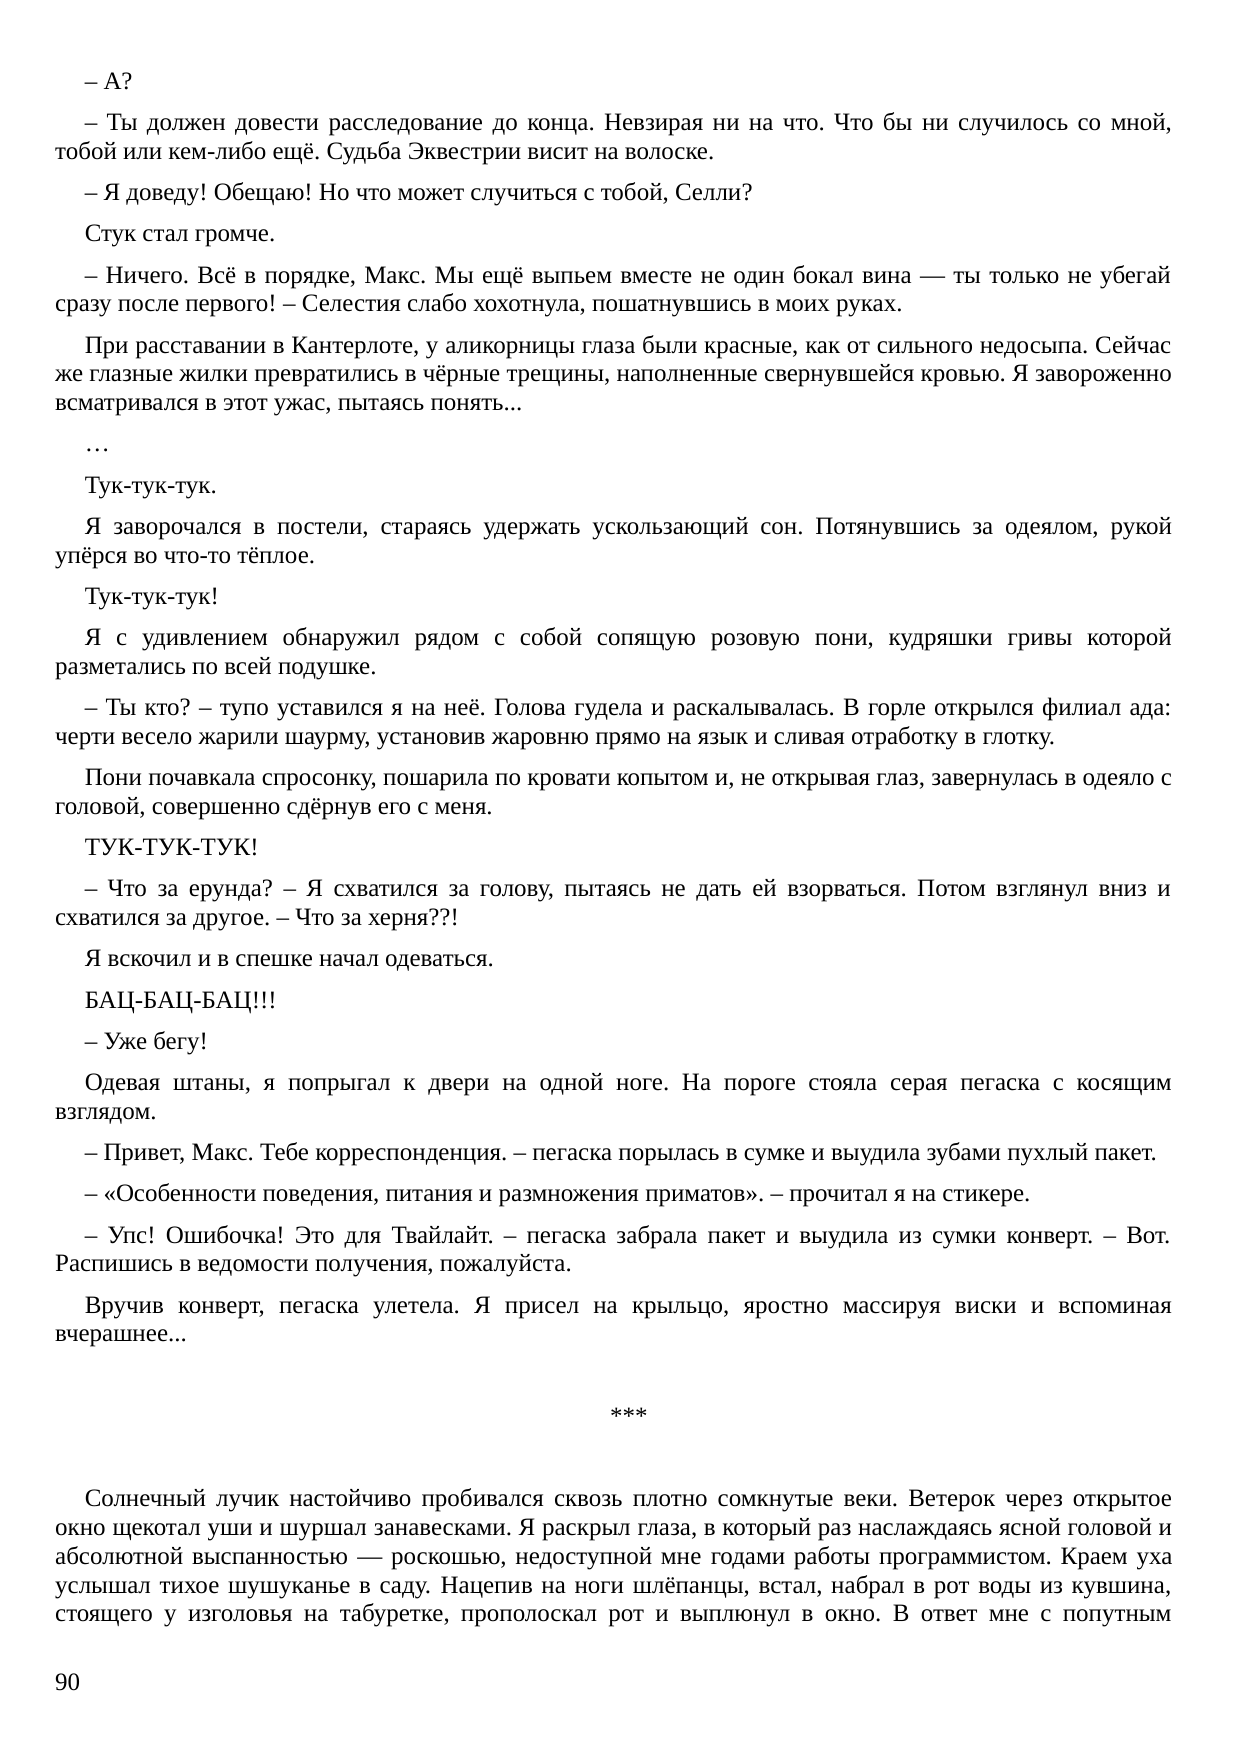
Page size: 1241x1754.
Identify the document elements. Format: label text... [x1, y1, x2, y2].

text – А? [55, 66, 1173, 95]
text – Упс! Ошибочка! Это для Твайлайт. – пегаска забрала пакет и выудила из сумки конверт. – Вот. Распишись в ведомости получения, пожалуйста. [55, 1220, 1173, 1277]
text Я с удивлением обнаружил рядом с собой сопящую розовую пони, кудряшки гривы которой разметались по всей подушке. [55, 622, 1173, 680]
text Одевая штаны, я попрыгал к двери на одной ноге. На пороге стояла серая пегаска с косящим взглядом. [55, 1067, 1173, 1125]
text Тук-тук-тук! [55, 581, 1173, 610]
text Пони почавкала спросонку, пошарила по кровати копытом и, не открывая глаз, завернулась в одеяло с головой, совершенно сдёрнув его с меня. [55, 762, 1173, 820]
text Стук стал громче. [55, 218, 1173, 247]
text – Ты должен довести расследование до конца. Невзирая ни на что. Что бы ни случилось со мной, тобой или кем-либо ещё. Судьба Эквестрии висит на волоске. [55, 107, 1173, 165]
text Вручив конверт, пегаска улетела. Я присел на крыльцо, яростно массируя виски и вспоминая вчерашнее... [55, 1290, 1173, 1347]
text – «Особенности поведения, питания и размножения приматов». – прочитал я на стикере. [55, 1178, 1173, 1207]
text – Ничего. Всё в порядке, Макс. Мы ещё выпьем вместе не один бокал вина — ты только не убегай сразу после первого! – Селестия слабо хохотнула, пошатнувшись в моих руках. [55, 260, 1173, 317]
text – Что за ерунда? – Я схватился за голову, пытаясь не дать ей взорваться. Потом взглянул вниз и схватился за другое. – Что за херня??! [55, 873, 1173, 931]
text При расставании в Кантерлоте, у аликорницы глаза были красные, как от сильного недосыпа. Сейчас же глазные жилки превратились в чёрные трещины, наполненные свернувшейся кровью. Я завороженно всматривался в этот ужас, пытаясь понять... [55, 330, 1173, 416]
text БАЦ-БАЦ-БАЦ!!! [55, 985, 1173, 1013]
text – Привет, Макс. Тебе корреспонденция. – пегаска порылась в сумке и выудила зубами пухлый пакет. [55, 1137, 1173, 1166]
text Я заворочался в постели, стараясь удержать ускользающий сон. Потянувшись за одеялом, рукой упёрся во что-то тёплое. [55, 511, 1173, 568]
text Я вскочил и в спешке начал одеваться. [55, 943, 1173, 972]
text – Ты кто? – тупо уставился я на неё. Голова гудела и раскалывалась. В горле открылся филиал ада: черти весело жарили шаурму, установив жаровню прямо на язык и сливая отработку в глотку. [55, 692, 1173, 750]
text Солнечный лучик настойчиво пробивался сквозь плотно сомкнутые веки. Ветерок через открытое окно щекотал уши и шуршал занавесками. Я раскрыл глаза, в который раз наслаждаясь ясной головой и абсолютной выспанностью — роскошью, недоступной мне годами работы программистом. Краем уха услышал тихое шушуканье в саду. Нацепив на ноги шлёпанцы, встал, набрал в рот воды из кувшина, стоящего у изголовья на табуретке, прополоскал рот и выплюнул в окно. В ответ мне с попутным [55, 1483, 1173, 1627]
text *** [55, 1401, 1173, 1430]
text – Я доведу! Обещаю! Но что может случиться с тобой, Селли? [55, 177, 1173, 206]
text ТУК-ТУК-ТУК! [55, 832, 1173, 861]
text Тук-тук-тук. [55, 470, 1173, 498]
text – Уже бегу! [55, 1026, 1173, 1055]
text … [55, 428, 1173, 457]
